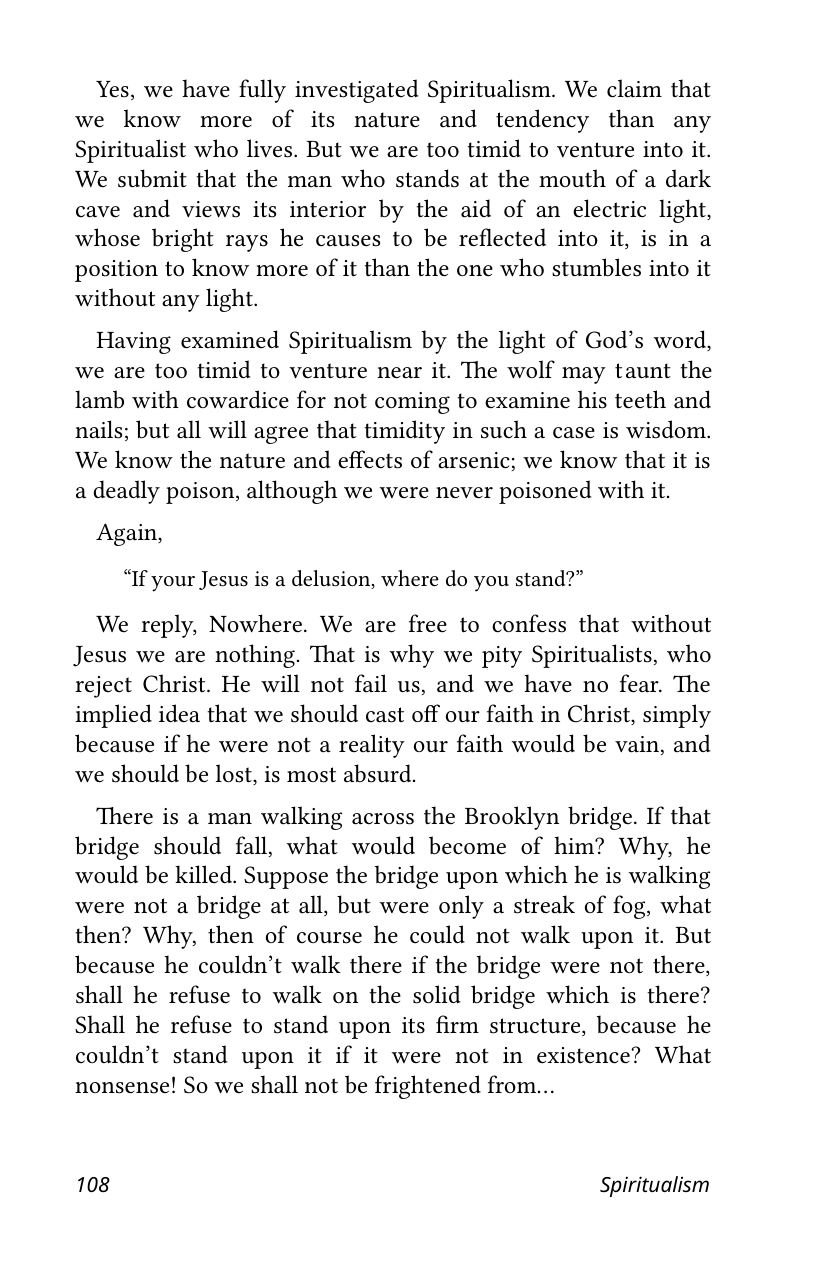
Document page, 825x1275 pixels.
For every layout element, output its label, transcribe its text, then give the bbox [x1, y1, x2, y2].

text There is a man walking across the Brooklyn bridge. If that bridge should fall, what would become of him? Why, he would be killed. Suppose the bridge upon which he is walking were not a bridge at all, but were only a streak of fog, what then? Why, then of course he could not walk upon it. But because he couldn’t walk there if the bridge were not there, shall he refuse to walk on the solid bridge which is there? Shall he refuse to stand upon its firm structure, because he couldn’t stand upon it if it were not in existence? What nonsense! So we shall not be frightened from… [75, 802, 712, 1099]
text Having examined Spiritualism by the light of God’s word, we are too timid to venture near it. The wolf may taunt the lamb with cowardice for not coming to examine his teeth and nails; but all will agree that timidity in such a case is wisdom. We know the nature and effects of arsenic; we know that it is a deadly poison, although we were never poisoned with it. [75, 326, 712, 504]
text Again, [75, 518, 712, 546]
text We reply, Nowhere. We are free to confess that without Jesus we are nothing. That is why we pity Spiritualists, who reject Christ. He will not fail us, and we have no fear. The implied idea that we should cast off our faith in Christ, simply because if he were not a reality our faith would be vain, and we should be lost, is most absurd. [75, 610, 712, 788]
text Yes, we have fully investigated Spiritualism. We claim that we know more of its nature and tendency than any Spiritualist who lives. But we are too timid to venture into it. We submit that the man who stands at the mouth of a dark cave and views its interior by the aid of an electric light, whose bright rays he causes to be reflected into it, is in a position to know more of it than the one who stumbles into it without any light. [75, 75, 712, 313]
text “If your Jesus is a delusion, where do you stand?” [105, 566, 682, 592]
